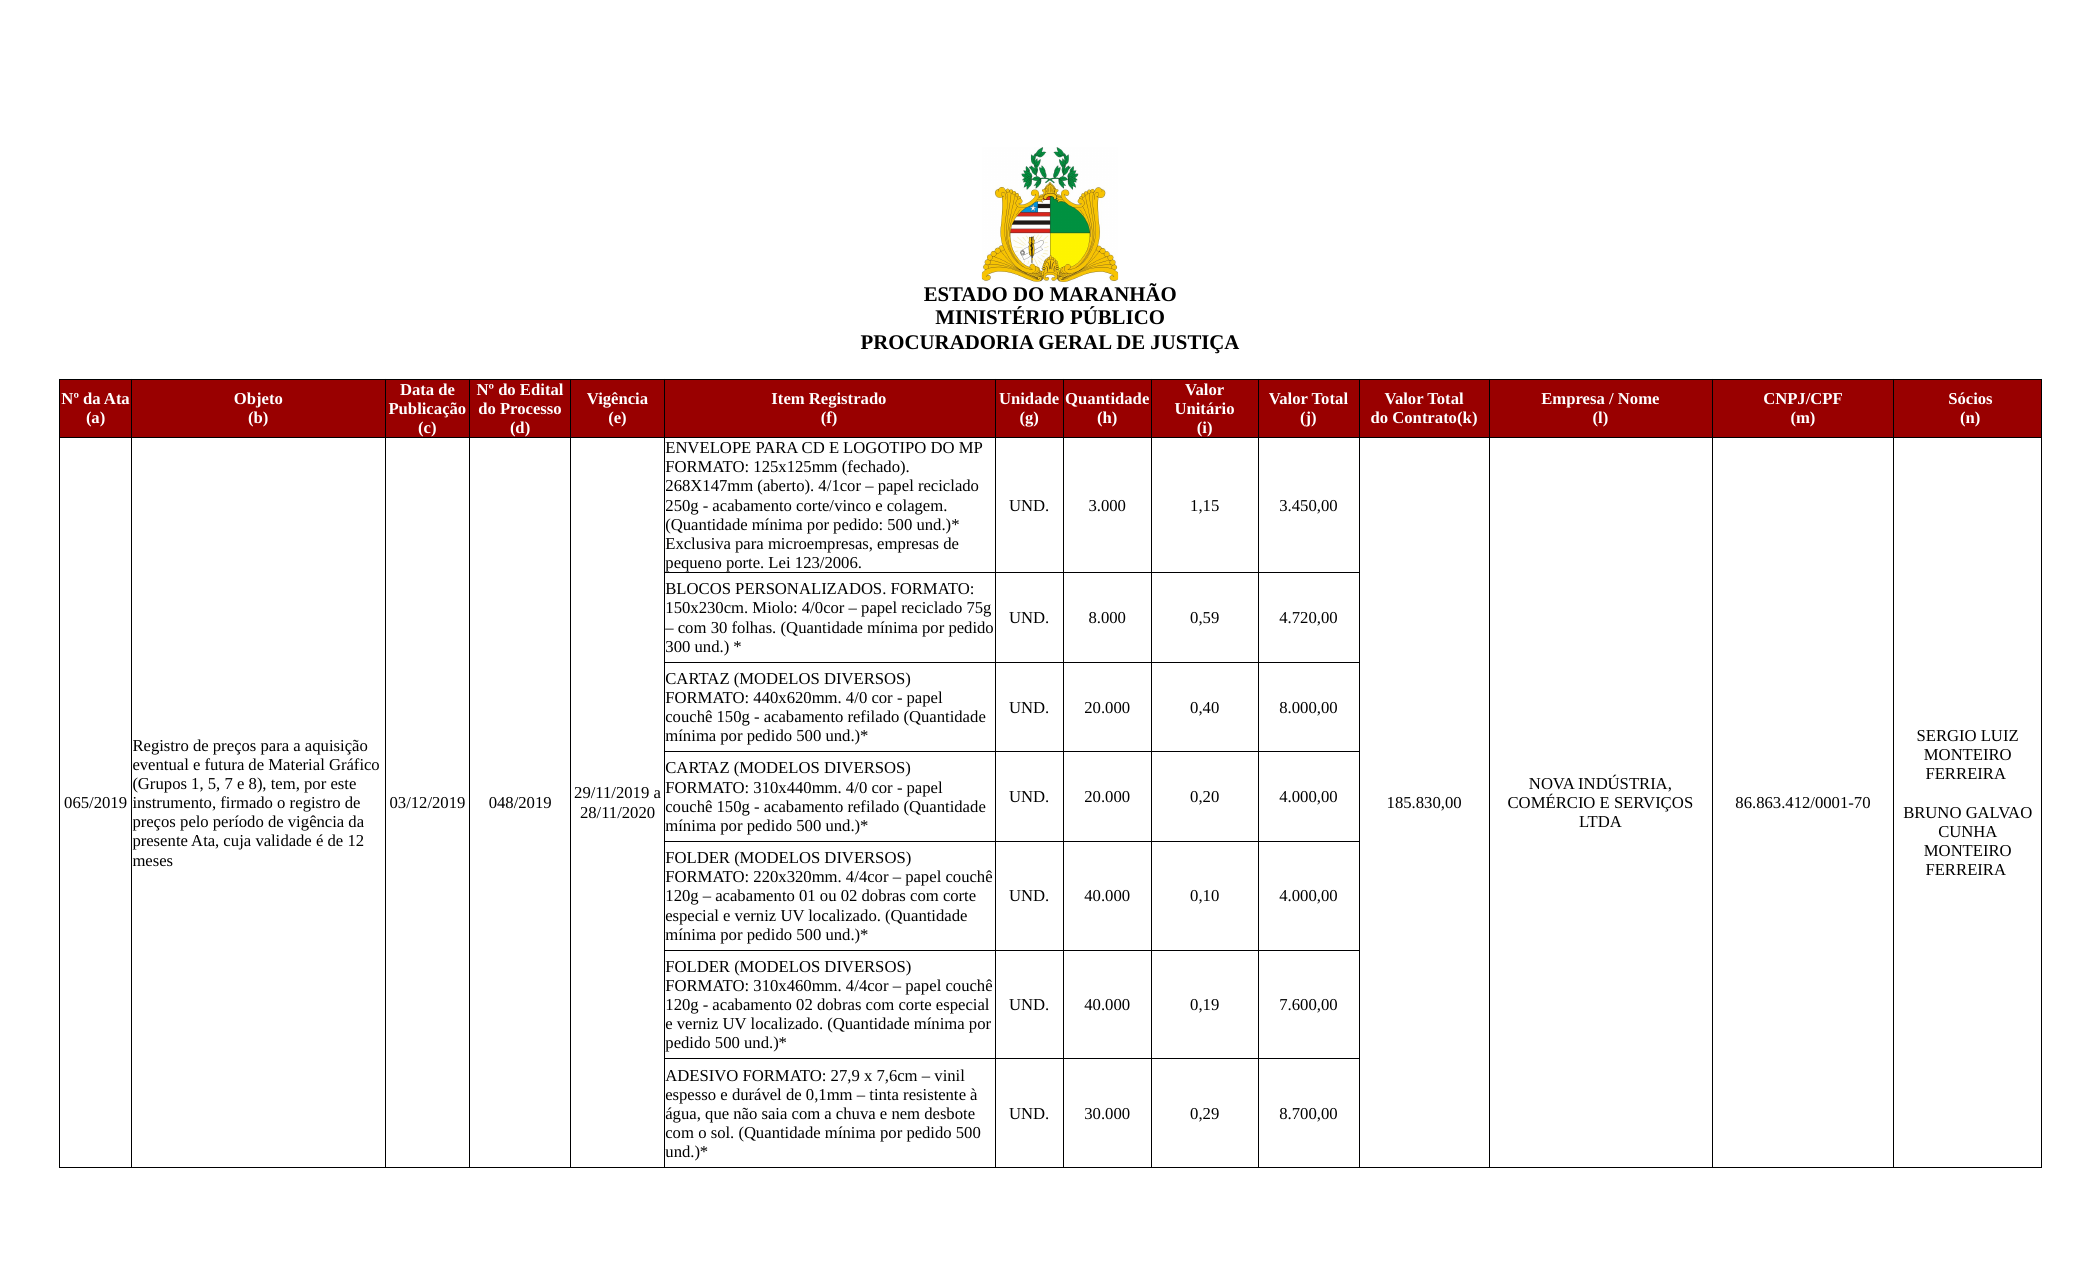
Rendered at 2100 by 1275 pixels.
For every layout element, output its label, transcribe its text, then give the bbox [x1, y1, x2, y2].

table_cell 40.000 [1064, 951, 1151, 1058]
table_cell BLOCOS PERSONALIZADOS. FORMATO: 150x230cm. Miolo: 4/0cor – papel reciclado 75g – com 30 folhas. (Quantidade mínima por pedido 300 und.) * [665, 573, 995, 662]
table_cell 0,40 [1152, 663, 1258, 751]
table_cell UND. [996, 1059, 1063, 1167]
table_cell 0,59 [1152, 573, 1258, 662]
picture [981, 147, 1119, 282]
table_cell UND. [996, 752, 1063, 841]
table_cell UND. [996, 951, 1063, 1058]
table_header Valor Total (j) [1259, 380, 1359, 437]
table_header Item Registrado (f) [665, 380, 995, 437]
table_cell 4.000,00 [1259, 842, 1359, 949]
table_cell 40.000 [1064, 842, 1151, 949]
table_header Nº do Edital do Processo (d) [470, 380, 570, 437]
table_cell 3.000 [1064, 438, 1151, 572]
table_cell 065/2019 [60, 438, 131, 1167]
table_cell ENVELOPE PARA CD E LOGOTIPO DO MP FORMATO: 125x125mm (fechado). 268X147mm (aberto). 4/1cor – papel reciclado 250g - acabamento corte/vinco e colagem. (Quantidade mínima por pedido: 500 und.)* Exclusiva para microempresas, empresas de pequeno porte. Lei 123/2006. [665, 438, 995, 572]
table_cell 8.000,00 [1259, 663, 1359, 751]
table_cell Registro de preços para a aquisição eventual e futura de Material Gráfico (Grupos 1, 5, 7 e 8), tem, por este instrumento, firmado o registro de preços pelo período de vigência da presente Ata, cuja validade é de 12 meses [132, 438, 385, 1167]
table_header Empresa / Nome (l) [1490, 380, 1712, 437]
table_header Data de Publicação (c) [386, 380, 469, 437]
table_cell FOLDER (MODELOS DIVERSOS) FORMATO: 310x460mm. 4/4cor – papel couchê 120g - acabamento 02 dobras com corte especial e verniz UV localizado. (Quantidade mínima por pedido 500 und.)* [665, 951, 995, 1058]
table_cell 7.600,00 [1259, 951, 1359, 1058]
table_header CNPJ/CPF (m) [1713, 380, 1893, 437]
table_cell CARTAZ (MODELOS DIVERSOS) FORMATO: 310x440mm. 4/0 cor - papel couchê 150g - acabamento refilado (Quantidade mínima por pedido 500 und.)* [665, 752, 995, 841]
table_cell 8.700,00 [1259, 1059, 1359, 1167]
table_cell 20.000 [1064, 752, 1151, 841]
table_cell 0,19 [1152, 951, 1258, 1058]
table_cell 0,10 [1152, 842, 1258, 949]
table_cell 185.830,00 [1360, 438, 1489, 1167]
table_header Sócios (n) [1894, 380, 2041, 437]
table_cell 048/2019 [470, 438, 570, 1167]
table_header Unidade (g) [996, 380, 1063, 437]
table_cell UND. [996, 842, 1063, 949]
table_cell 86.863.412/0001-70 [1713, 438, 1893, 1167]
table_cell 4.720,00 [1259, 573, 1359, 662]
table_cell 3.450,00 [1259, 438, 1359, 572]
table_cell 29/11/2019 a 28/11/2020 [571, 438, 664, 1167]
table_cell 03/12/2019 [386, 438, 469, 1167]
table_header Vigência (e) [571, 380, 664, 437]
table_cell NOVA INDÚSTRIA, COMÉRCIO E SERVIÇOS LTDA [1490, 438, 1712, 1167]
table_header Nº da Ata (a) [60, 380, 131, 437]
table_header Quantidade (h) [1064, 380, 1151, 437]
table_cell 30.000 [1064, 1059, 1151, 1167]
table_cell 4.000,00 [1259, 752, 1359, 841]
table_cell ADESIVO FORMATO: 27,9 x 7,6cm – vinil espesso e durável de 0,1mm – tinta resistente à água, que não saia com a chuva e nem desbote com o sol. (Quantidade mínima por pedido 500 und.)* [665, 1059, 995, 1167]
table_cell CARTAZ (MODELOS DIVERSOS) FORMATO: 440x620mm. 4/0 cor - papel couchê 150g - acabamento refilado (Quantidade mínima por pedido 500 und.)* [665, 663, 995, 751]
table_header Objeto (b) [132, 380, 385, 437]
table_cell 20.000 [1064, 663, 1151, 751]
table_header Valor Total do Contrato(k) [1360, 380, 1489, 437]
table_cell 1,15 [1152, 438, 1258, 572]
table_cell 0,29 [1152, 1059, 1258, 1167]
table_cell UND. [996, 663, 1063, 751]
table_cell 0,20 [1152, 752, 1258, 841]
table_cell 8.000 [1064, 573, 1151, 662]
table_cell FOLDER (MODELOS DIVERSOS) FORMATO: 220x320mm. 4/4cor – papel couchê 120g – acabamento 01 ou 02 dobras com corte especial e verniz UV localizado. (Quantidade mínima por pedido 500 und.)* [665, 842, 995, 949]
table_cell UND. [996, 573, 1063, 662]
table_header Valor Unitário (i) [1152, 380, 1258, 437]
table_cell SERGIO LUIZ MONTEIRO FERREIRA BRUNO GALVAO CUNHA MONTEIRO FERREIRA [1894, 438, 2041, 1167]
table_cell UND. [996, 438, 1063, 572]
